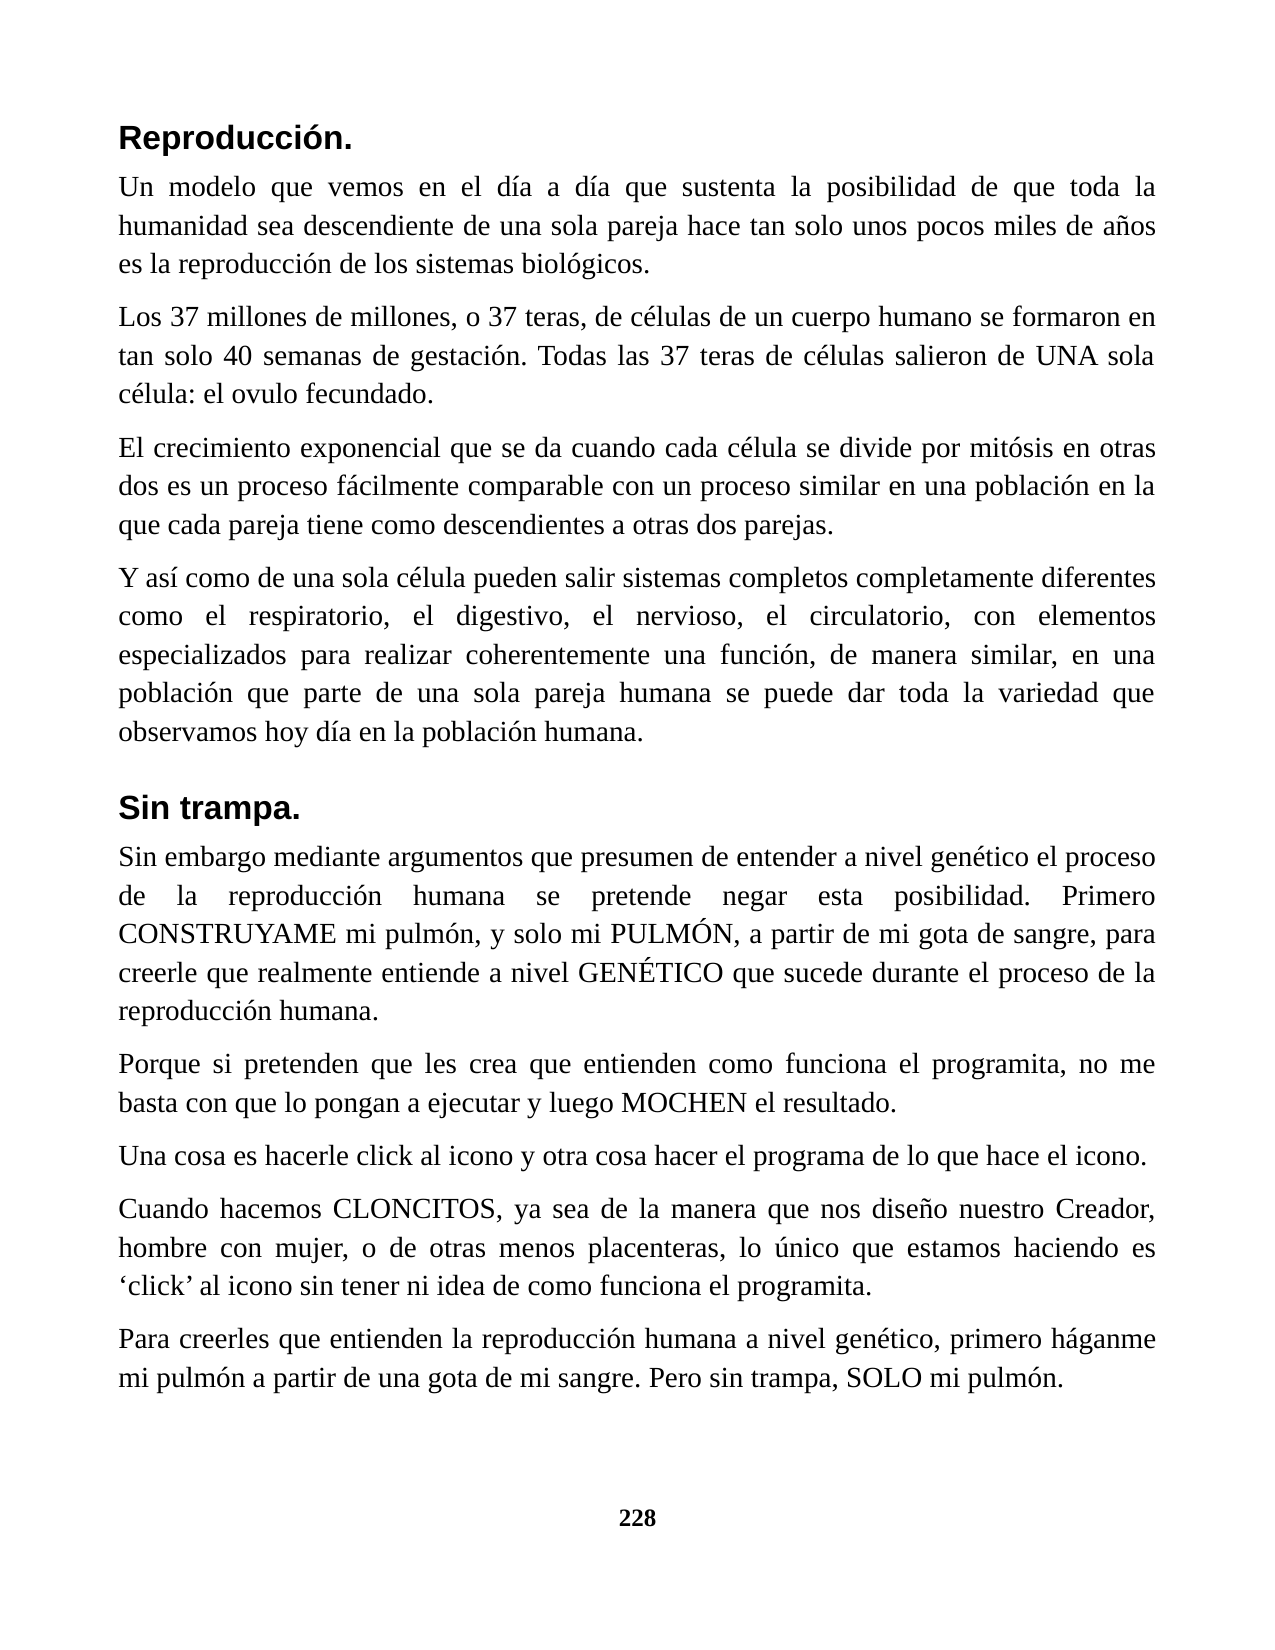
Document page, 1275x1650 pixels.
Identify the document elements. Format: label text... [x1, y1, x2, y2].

subtitle Sin trampa. [118, 788, 1157, 827]
text Para creerles que entienden la reproducción humana a nivel genético, primero háganme mi pulmón a partir de una gota de mi sangre. Pero sin trampa, SOLO mi pulmón. [118, 1321, 1157, 1393]
text Porque si pretenden que les crea que entienden como funciona el programita, no me basta con que lo pongan a ejecutar y luego MOCHEN el resultado. [118, 1046, 1157, 1118]
text Cuando hacemos CLONCITOS, ya sea de la manera que nos diseño nuestro Creador, hombre con mujer, o de otras menos placenteras, lo único que estamos haciendo es ‘click’ al icono sin tener ni idea de como funciona el programita. [118, 1191, 1157, 1302]
text Una cosa es hacerle click al icono y otra cosa hacer el programa de lo que hace el icono. [118, 1138, 1157, 1172]
text Sin embargo mediante argumentos que presumen de entender a nivel genético el proceso de la reproducción humana se pretende negar esta posibilidad. Primero CONSTRUYAME mi pulmón, y solo mi PULMÓN, a partir de mi gota de sangre, para creerle que realmente entiende a nivel GENÉTICO que sucede durante el proceso de la reproducción humana. [118, 839, 1157, 1027]
text Y así como de una sola célula pueden salir sistemas completos completamente diferentes como el respiratorio, el digestivo, el nervioso, el circulatorio, con elementos especializados para realizar coherentemente una función, de manera similar, en una población que parte de una sola pareja humana se puede dar toda la variedad que observamos hoy día en la población humana. [118, 560, 1157, 748]
text Un modelo que vemos en el día a día que sustenta la posibilidad de que toda la humanidad sea descendiente de una sola pareja hace tan solo unos pocos miles de años es la reproducción de los sistemas biológicos. [118, 169, 1157, 280]
text El crecimiento exponencial que se da cuando cada célula se divide por mitósis en otras dos es un proceso fácilmente comparable con un proceso similar en una población en la que cada pareja tiene como descendientes a otras dos parejas. [118, 430, 1157, 540]
subtitle Reproducción. [118, 118, 1157, 157]
text Los 37 millones de millones, o 37 teras, de células de un cuerpo humano se formaron en tan solo 40 semanas de gestación. Todas las 37 teras de células salieron de UNA sola célula: el ovulo fecundado. [118, 299, 1157, 410]
